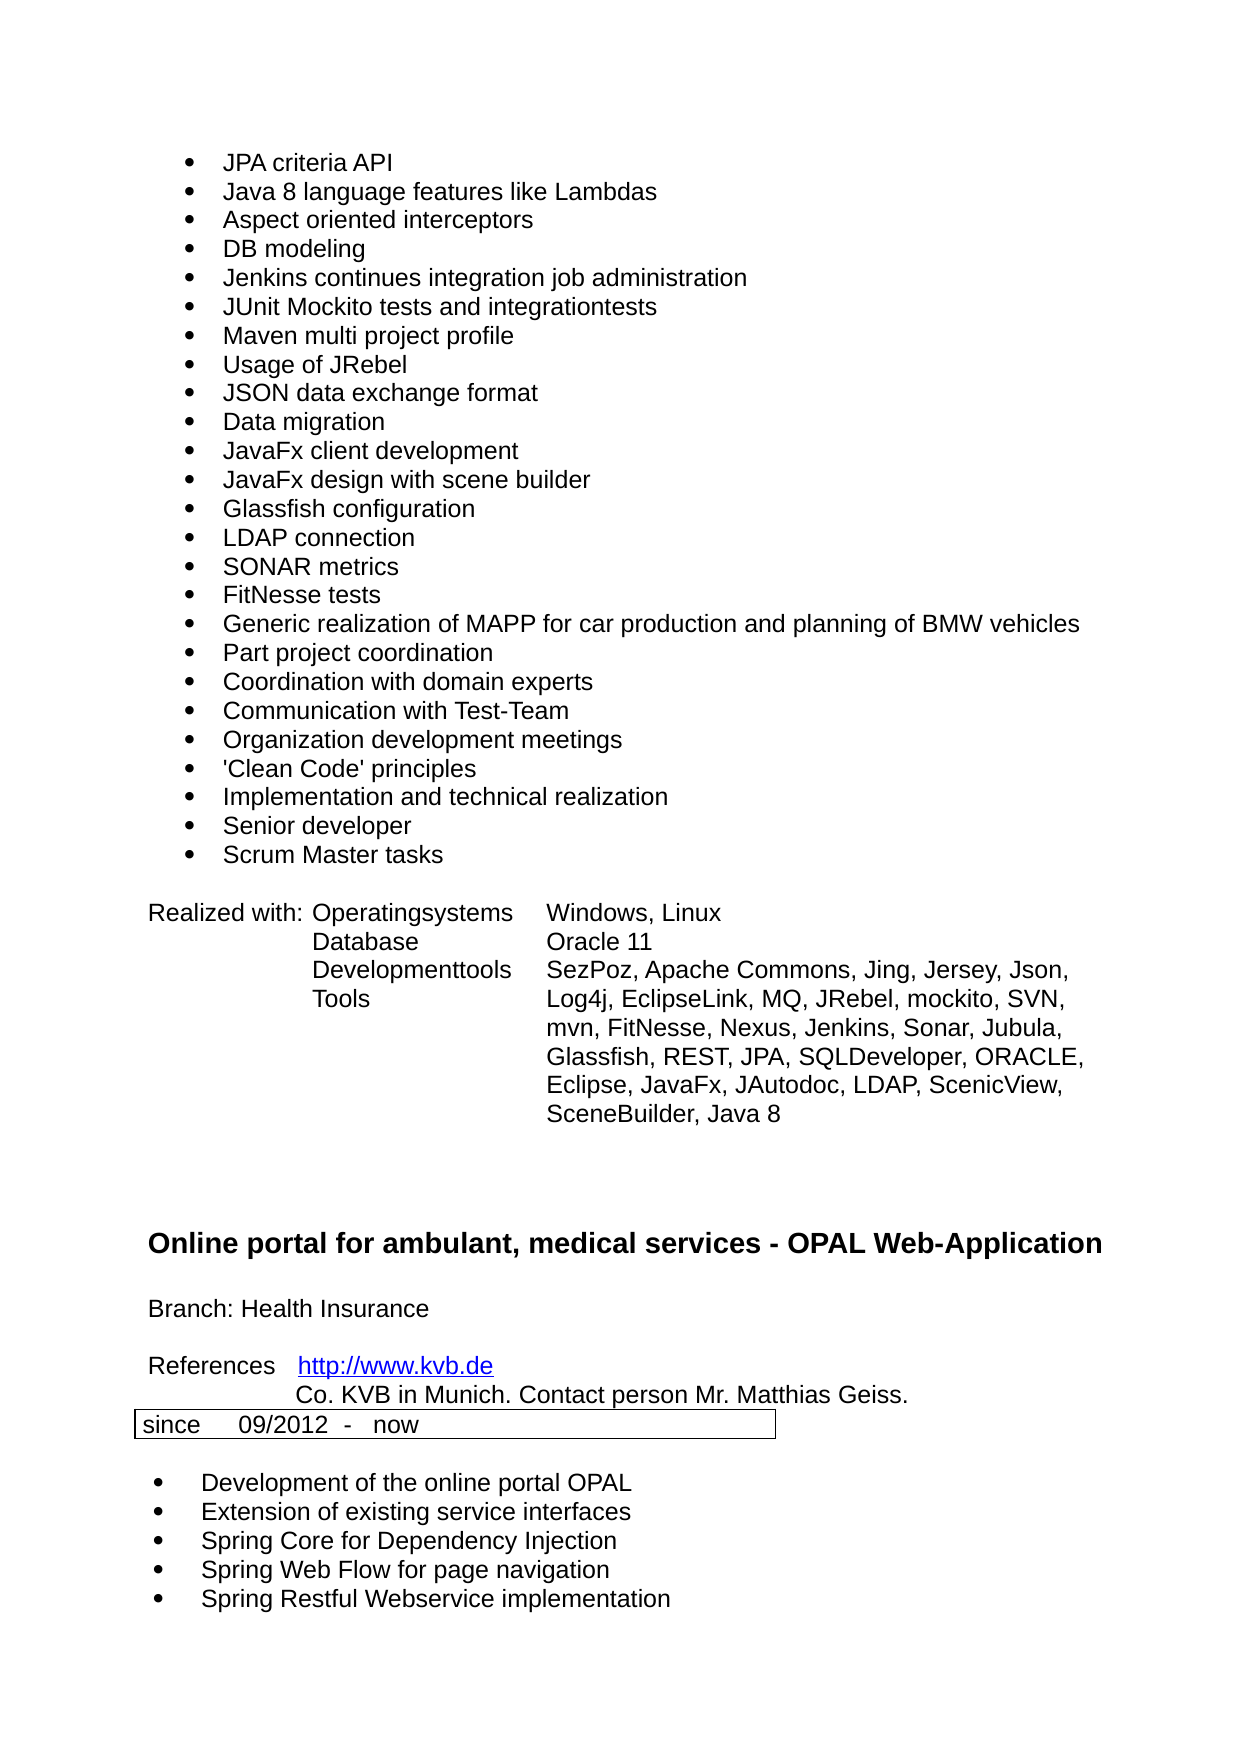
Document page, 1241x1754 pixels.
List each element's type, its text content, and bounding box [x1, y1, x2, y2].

list JavaFx client development [185, 436, 1104, 465]
table_cell Database [309, 926, 543, 955]
text References http://www.kvb.de [148, 1351, 1104, 1380]
list Maven multi project profile [185, 321, 1104, 349]
list Development of the online portal OPAL [154, 1468, 1104, 1497]
table_header Operatingsystems [309, 898, 543, 926]
list DB modeling [185, 234, 1104, 263]
list Data migration [185, 407, 1104, 436]
list JavaFx design with scene builder [185, 465, 1104, 494]
list Aspect oriented interceptors [185, 205, 1104, 234]
text Co. KVB in Munich. Contact person Mr. Matthias Geiss. [221, 1380, 1104, 1408]
list JSON data exchange format [185, 378, 1104, 407]
list JPA criteria API [185, 148, 1104, 176]
table_header Windows, Linux [543, 898, 1089, 926]
table_header [617, 1410, 775, 1438]
table_cell Oracle 11 [543, 926, 1089, 955]
list Organization development meetings [185, 725, 1104, 753]
table_header now [366, 1410, 484, 1438]
list Coordination with domain experts [185, 667, 1104, 696]
table_header [484, 1410, 617, 1438]
list Implementation and technical realization [185, 782, 1104, 811]
text Branch: Health Insurance [148, 1293, 1104, 1322]
list Generic realization of MAPP for car production and planning of BMW vehicles [185, 609, 1104, 638]
list Senior developer [185, 811, 1104, 840]
table_header Realized with: [145, 898, 309, 926]
list Part project coordination [185, 638, 1104, 667]
list FitNesse tests [185, 580, 1104, 609]
list Spring Restful Webservice implementation [154, 1583, 1104, 1612]
list LDAP connection [185, 523, 1104, 552]
list JUnit Mockito tests and integrationtests [185, 292, 1104, 321]
table_cell [145, 955, 309, 1128]
list Java 8 language features like Lambdas [185, 176, 1104, 205]
list SONAR metrics [185, 552, 1104, 580]
table_cell [145, 926, 309, 955]
list Glassfish configuration [185, 494, 1104, 523]
list Jenkins continues integration job administration [185, 263, 1104, 292]
subtitle Online portal for ambulant, medical services - OPAL Web-Application [148, 1226, 1104, 1260]
list 'Clean Code' principles [185, 753, 1104, 782]
table_header - [336, 1410, 366, 1438]
list Spring Web Flow for page navigation [154, 1555, 1104, 1583]
table_cell SezPoz, Apache Commons, Jing, Jersey, Json, Log4j, EclipseLink, MQ, JRebel, mockito, SVN, mvn, FitNesse, Nexus, Jenkins, Sonar, Jubula, Glassfish, REST, JPA, SQLDeveloper, ORACLE, Eclipse, JavaFx, JAutodoc, LDAP, ScenicView, SceneBuilder, Java 8 [543, 955, 1089, 1128]
list Usage of JRebel [185, 349, 1104, 378]
list Spring Core for Dependency Injection [154, 1526, 1104, 1555]
table_header since [136, 1410, 231, 1438]
list Scrum Master tasks [185, 840, 1104, 869]
table_header 09/2012 [231, 1410, 336, 1438]
list Extension of existing service interfaces [154, 1497, 1104, 1526]
table_cell Developmenttools Tools [309, 955, 543, 1128]
list Communication with Test-Team [185, 696, 1104, 725]
